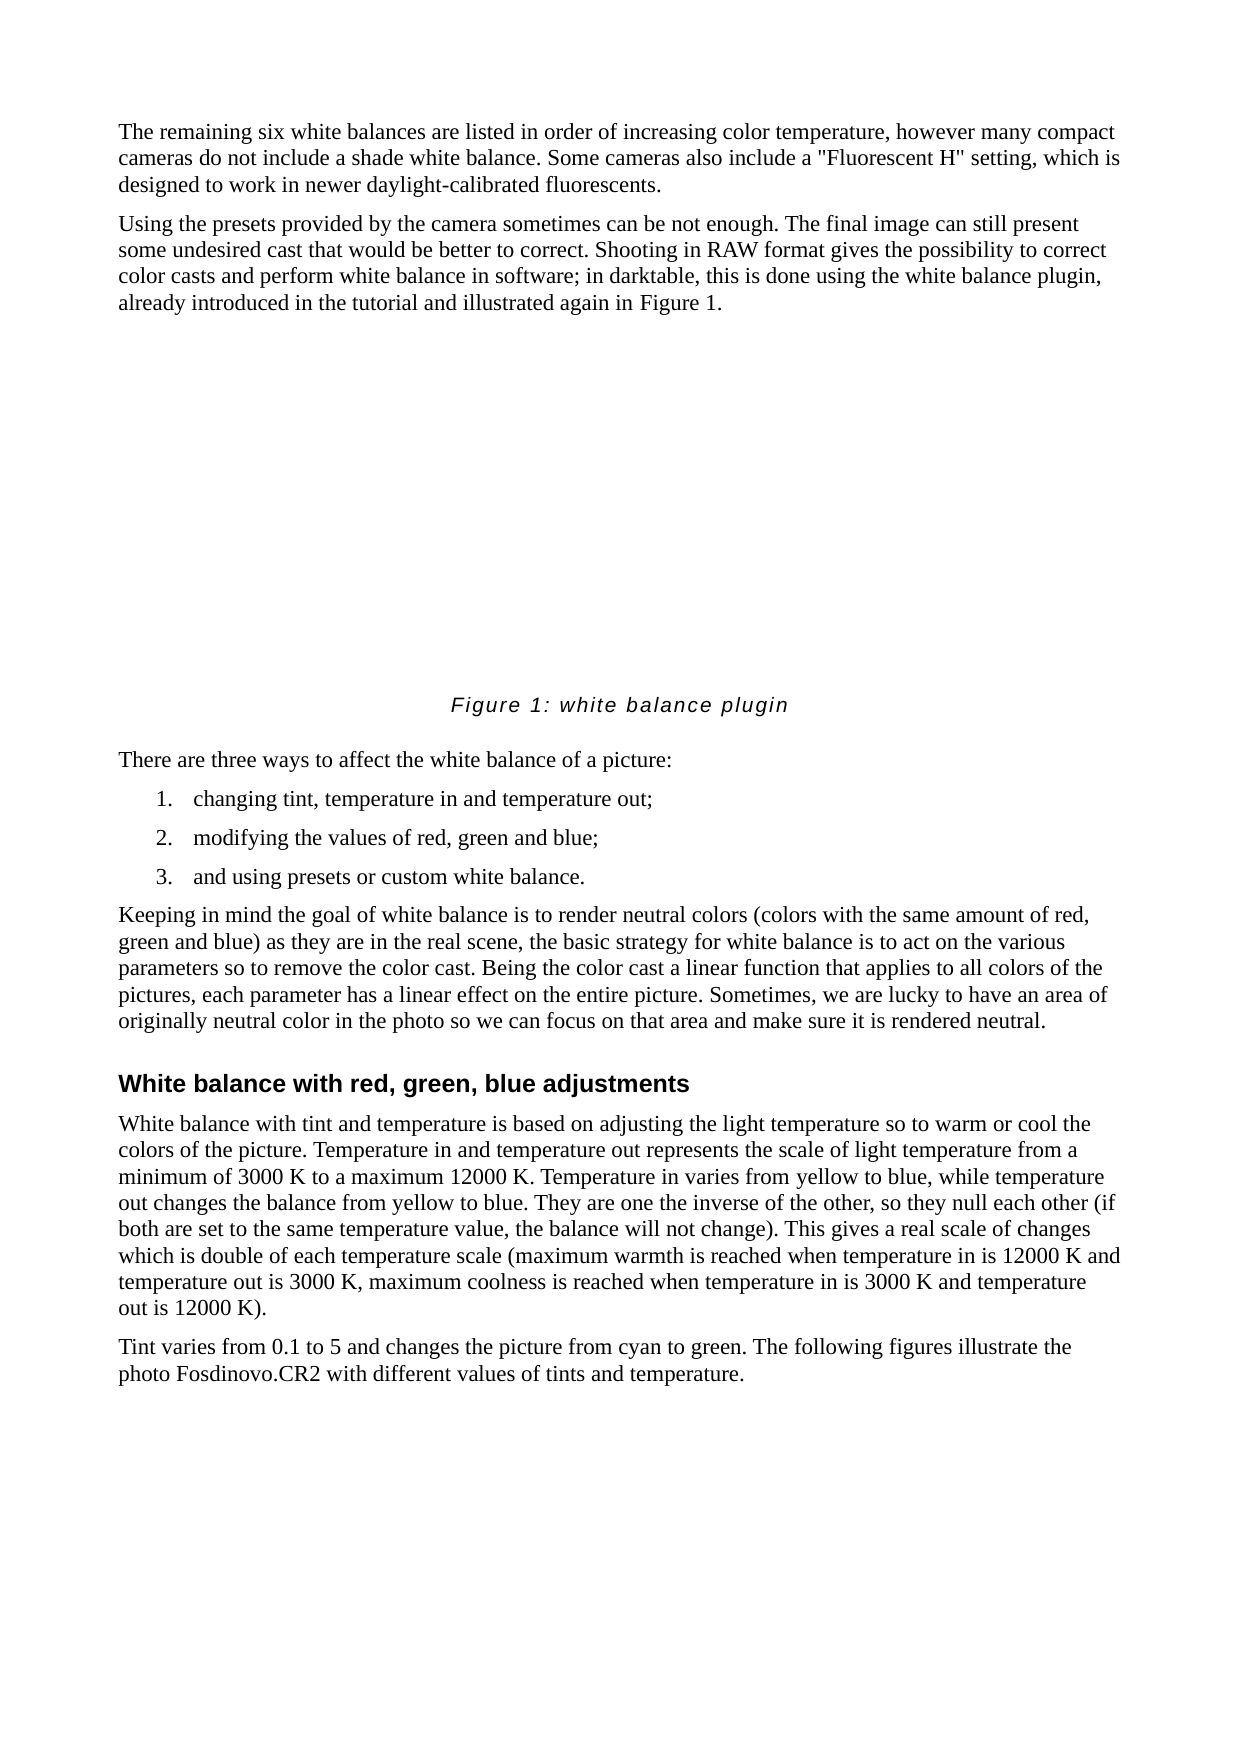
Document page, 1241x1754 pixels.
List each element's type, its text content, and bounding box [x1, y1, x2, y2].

text Tint varies from 0.1 to 5 and changes the picture from cyan to green. The following figures illustrate the photo Fosdinovo.CR2 with different values of tints and temperature. [118, 1333, 1122, 1386]
subtitle White balance with red, green, blue adjustments [118, 1069, 1122, 1098]
list changing tint, temperature in and temperature out; [156, 785, 1122, 811]
text The remaining six white balances are listed in order of increasing color temperature, however many compact cameras do not include a shade white balance. Some cameras also include a "Fluorescent H" setting, which is designed to work in newer daylight-calibrated fluorescents. [118, 118, 1122, 197]
text Using the presets provided by the camera sometimes can be not enough. The final image can still present some undesired cast that would be better to correct. Shooting in RAW format gives the possibility to correct color casts and perform white balance in software; in darktable, this is done using the white balance plugin, already introduced in the tutorial and illustrated again in Figure 1. [118, 210, 1122, 315]
text White balance with tint and temperature is based on adjusting the light temperature so to warm or cool the colors of the picture. Temperature in and temperature out represents the scale of light temperature from a minimum of 3000 K to a maximum 12000 K. Temperature in varies from yellow to blue, while temperature out changes the balance from yellow to blue. They are one the inverse of the other, so they null each other (if both are set to the same temperature value, the balance will not change). This gives a real scale of changes which is double of each temperature scale (maximum warmth is reached when temperature in is 12000 K and temperature out is 3000 K, maximum coolness is reached when temperature in is 3000 K and temperature out is 12000 K). [118, 1110, 1122, 1321]
text Keeping in mind the goal of white balance is to render neutral colors (colors with the same amount of red, green and blue) as they are in the real scene, the basic strategy for white balance is to act on the various parameters so to remove the color cast. Being the color cast a linear function that applies to all colors of the pictures, each parameter has a linear effect on the entire picture. Sometimes, we are lucky to have an area of originally neutral color in the photo so we can focus on that area and make sure it is rendered neutral. [118, 902, 1122, 1033]
text There are three ways to affect the white balance of a picture: [118, 328, 1122, 772]
list and using presets or custom white balance. [156, 863, 1122, 889]
text Figure 1: white balance plugin [394, 339, 846, 717]
list modifying the values of red, green and blue; [156, 824, 1122, 850]
